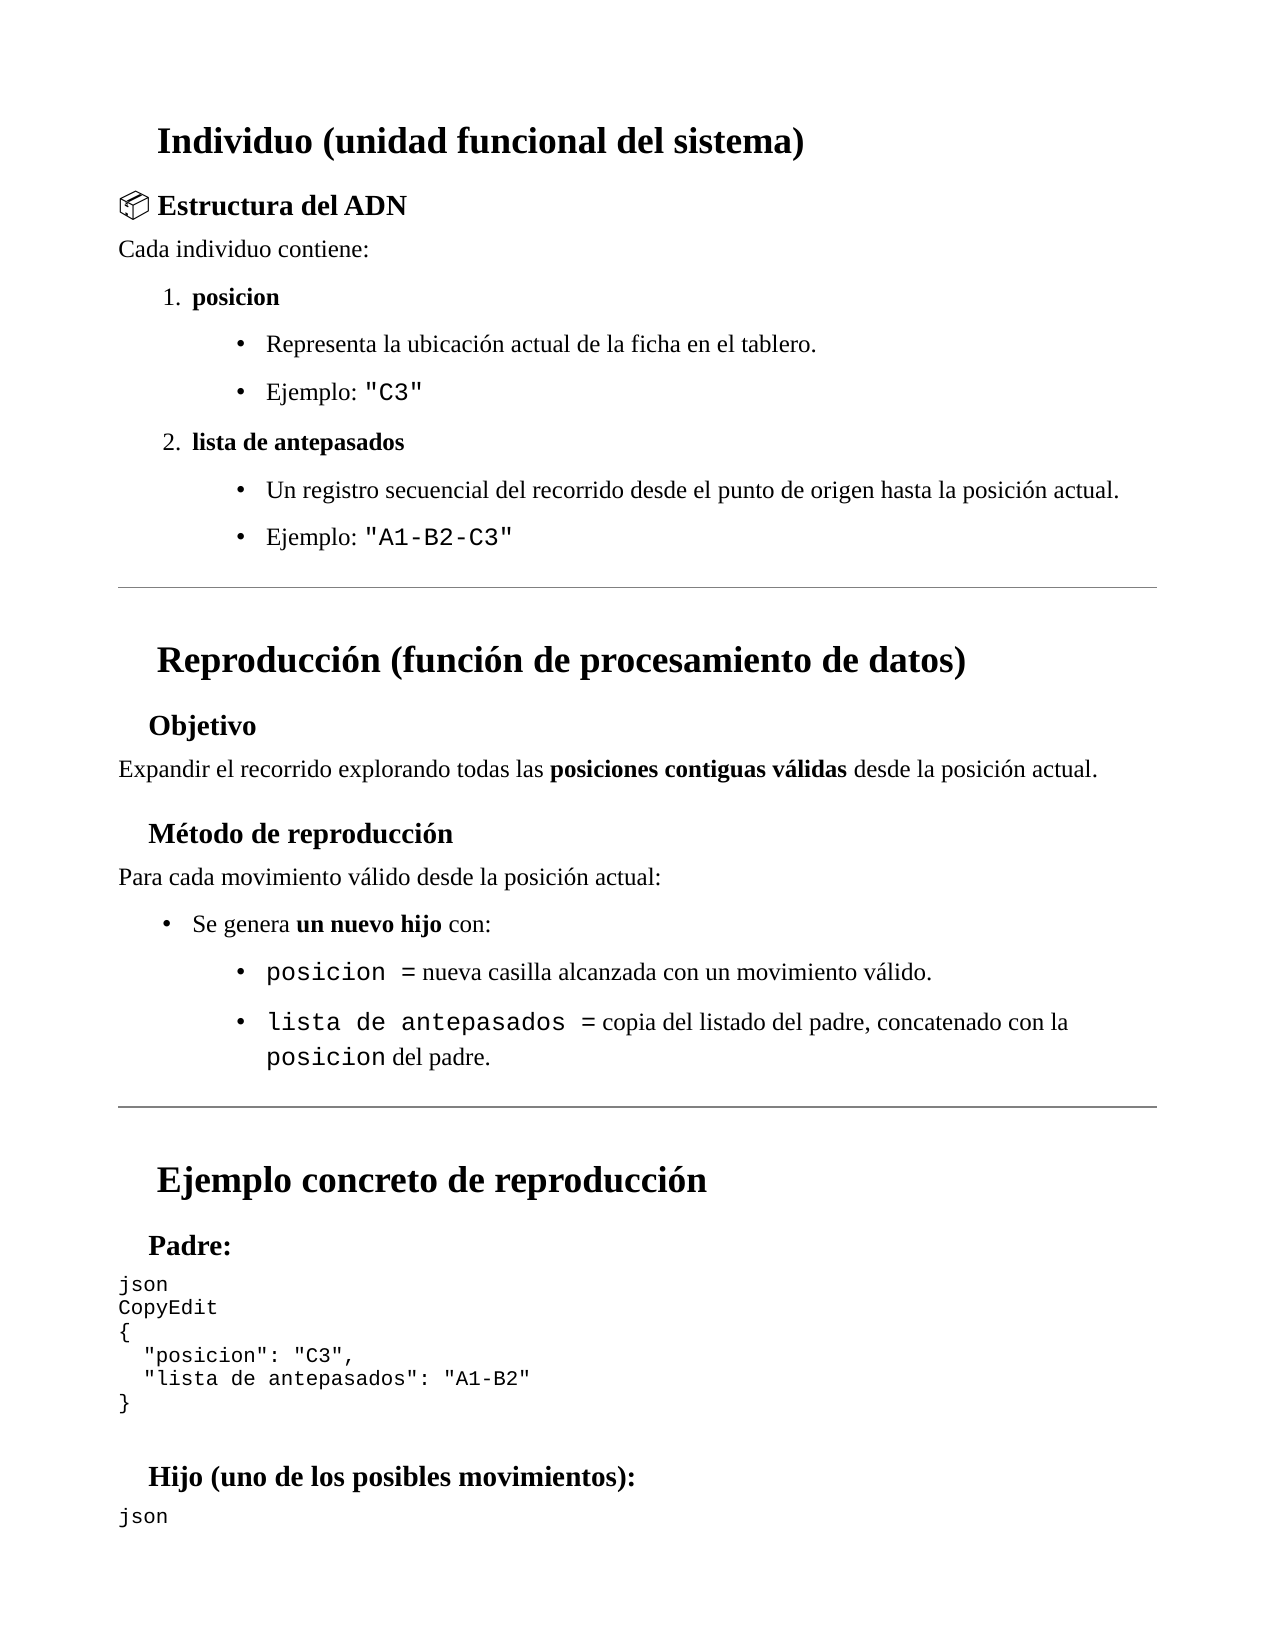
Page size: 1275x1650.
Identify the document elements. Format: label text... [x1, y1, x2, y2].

subtitle 📦 Estructura del ADN [118, 188, 1157, 222]
text { [118, 1321, 1157, 1344]
subtitle 🧬 Individuo (unidad funcional del sistema) [118, 118, 1157, 161]
list posicion = nueva casilla alcanzada con un movimiento válido. [236, 957, 1157, 988]
list Ejemplo: "A1-B2-C3" [236, 522, 1157, 553]
subtitle 🧪 Ejemplo concreto de reproducción [118, 1157, 1157, 1201]
list posicion [162, 282, 1157, 311]
text Para cada movimiento válido desde la posición actual: [118, 862, 1157, 891]
list Un registro secuencial del recorrido desde el punto de origen hasta la posición actual. [236, 475, 1157, 503]
subtitle 👶 Hijo (uno de los posibles movimientos): [118, 1459, 1157, 1493]
subtitle 🔧 Método de reproducción [118, 816, 1157, 849]
list Se genera un nuevo hijo con: [162, 909, 1157, 938]
text json [118, 1274, 1157, 1297]
text Cada individuo contiene: [118, 234, 1157, 263]
list Ejemplo: "C3" [236, 377, 1157, 408]
text Expandir el recorrido explorando todas las posiciones contiguas válidas desde la posición actual. [118, 754, 1157, 782]
subtitle 🔁 Reproducción (función de procesamiento de datos) [118, 637, 1157, 681]
subtitle 🎯 Objetivo [118, 708, 1157, 741]
text json [118, 1506, 1157, 1529]
subtitle 🧓 Padre: [118, 1228, 1157, 1261]
list lista de antepasados = copia del listado del padre, concatenado con la posicion del padre. [236, 1007, 1157, 1073]
text CopyEdit [118, 1297, 1157, 1321]
text "lista de antepasados": "A1-B2" [118, 1368, 1157, 1392]
list Representa la ubicación actual de la ficha en el tablero. [236, 329, 1157, 358]
text "posicion": "C3", [118, 1344, 1157, 1368]
text } [118, 1392, 1157, 1416]
list lista de antepasados [162, 427, 1157, 456]
